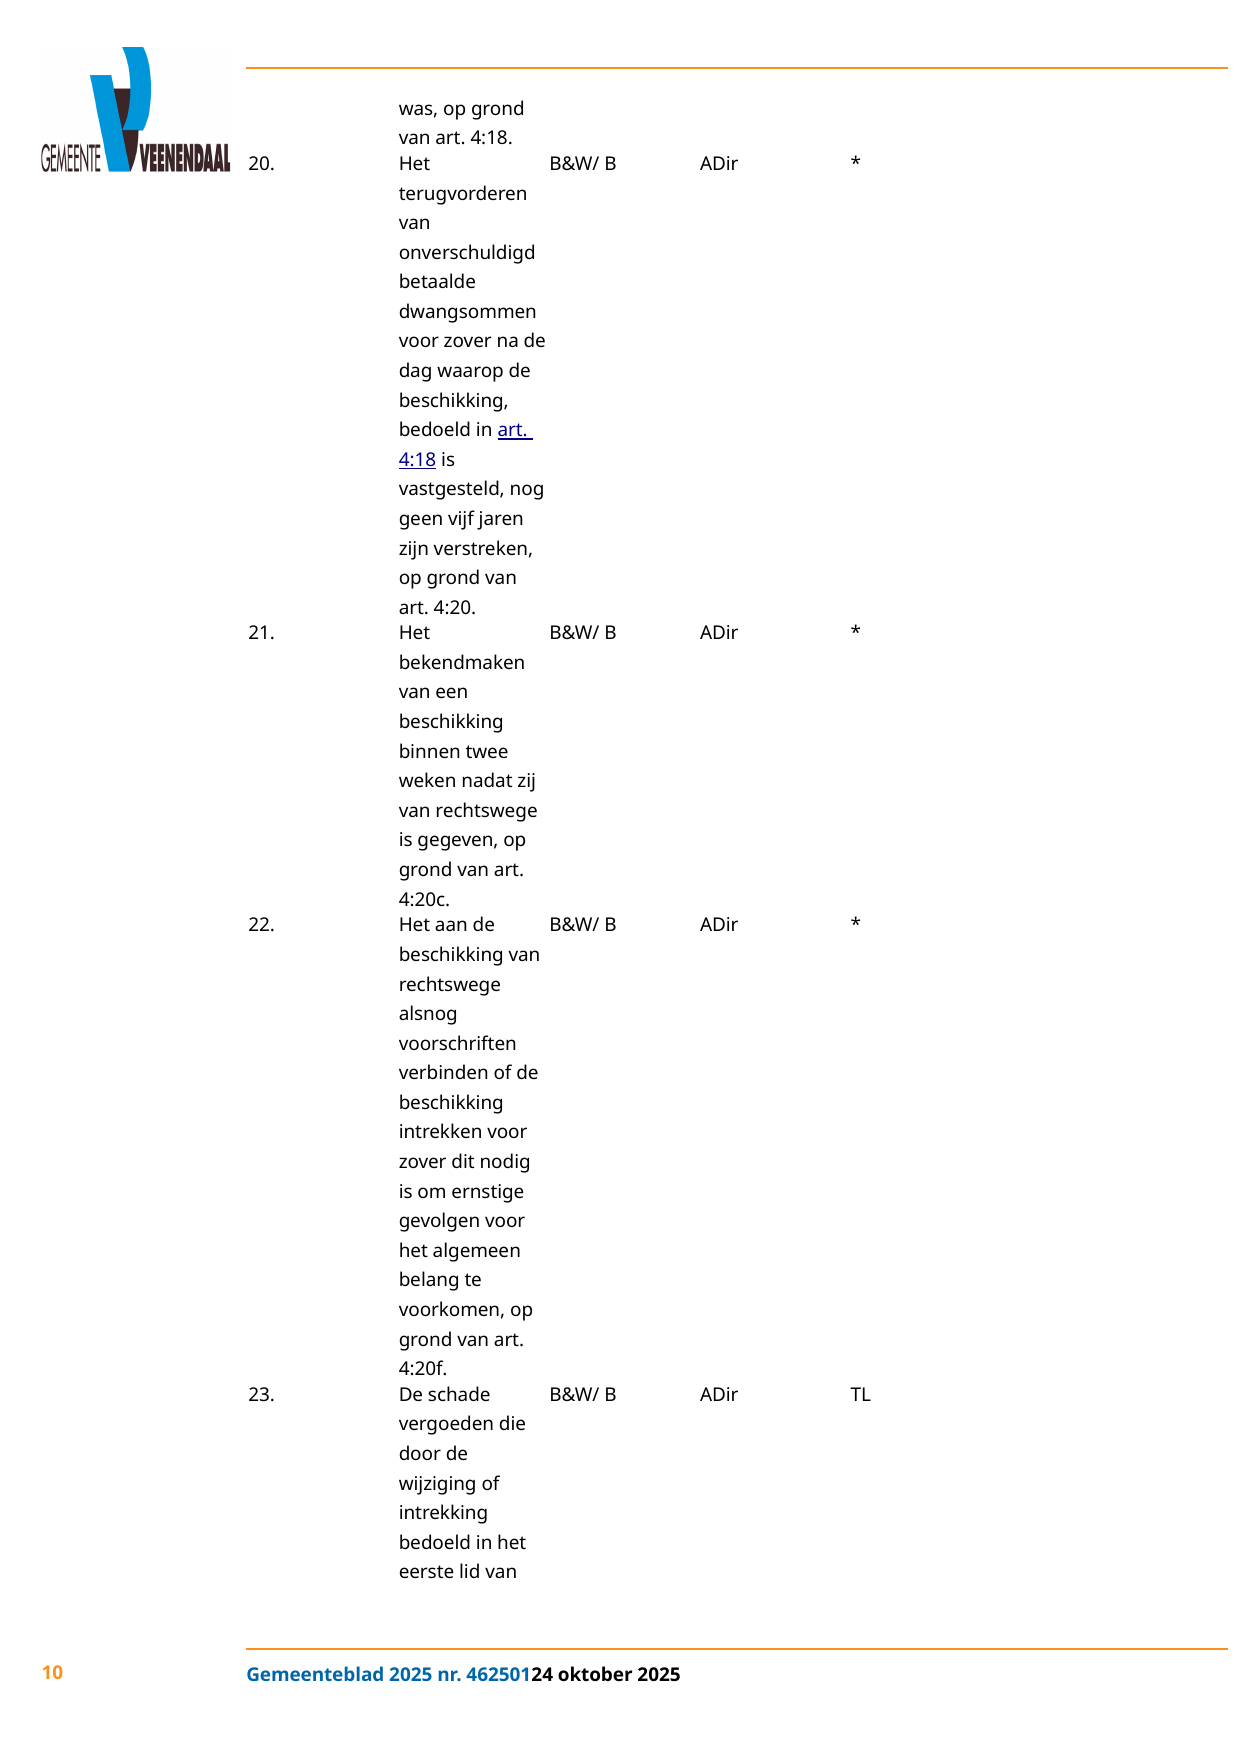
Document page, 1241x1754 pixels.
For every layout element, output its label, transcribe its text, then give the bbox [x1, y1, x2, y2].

table_cell was, op grond van art. 4:18. [399, 95, 549, 150]
table_cell * [850, 620, 1001, 912]
table_cell [1001, 150, 1152, 619]
table_cell ADir [700, 912, 850, 1381]
table_cell B&W/ B [549, 150, 700, 619]
picture [123, 47, 231, 172]
table_cell [1001, 912, 1152, 1381]
table_cell B&W/ B [549, 912, 700, 1381]
table_cell [549, 95, 700, 150]
table_cell [700, 95, 850, 150]
picture [41, 47, 130, 172]
table_cell [248, 1381, 398, 1584]
table_cell De schade vergoeden die door de wijziging of intrekking bedoeld in het eerste lid van [399, 1381, 549, 1584]
table_cell Het terugvorderen van onverschuldigd betaalde dwangsommen voor zover na de dag waarop de beschikking, bedoeld in art. 4:18 is vastgesteld, nog geen vijf jaren zijn verstreken, op grond van art. 4:20. [399, 150, 549, 619]
table_cell * [850, 912, 1001, 1381]
table_cell [1001, 95, 1152, 150]
table_cell [248, 150, 398, 619]
table_cell [1001, 1381, 1152, 1584]
table_cell Het aan de beschikking van rechtswege alsnog voorschriften verbinden of de beschikking intrekken voor zover dit nodig is om ernstige gevolgen voor het algemeen belang te voorkomen, op grond van art. 4:20f. [399, 912, 549, 1381]
table_cell [1001, 620, 1152, 912]
table_cell ADir [700, 1381, 850, 1584]
table_cell TL [850, 1381, 1001, 1584]
table_cell [248, 95, 398, 150]
table_cell [248, 620, 398, 912]
table_cell B&W/ B [549, 620, 700, 912]
table_cell * [850, 150, 1001, 619]
table_cell ADir [700, 150, 850, 619]
table_cell [850, 95, 1001, 150]
table_cell Het bekendmaken van een beschikking binnen twee weken nadat zij van rechtswege is gegeven, op grond van art. 4:20c. [399, 620, 549, 912]
table_cell [248, 912, 398, 1381]
table_cell B&W/ B [549, 1381, 700, 1584]
table_cell ADir [700, 620, 850, 912]
